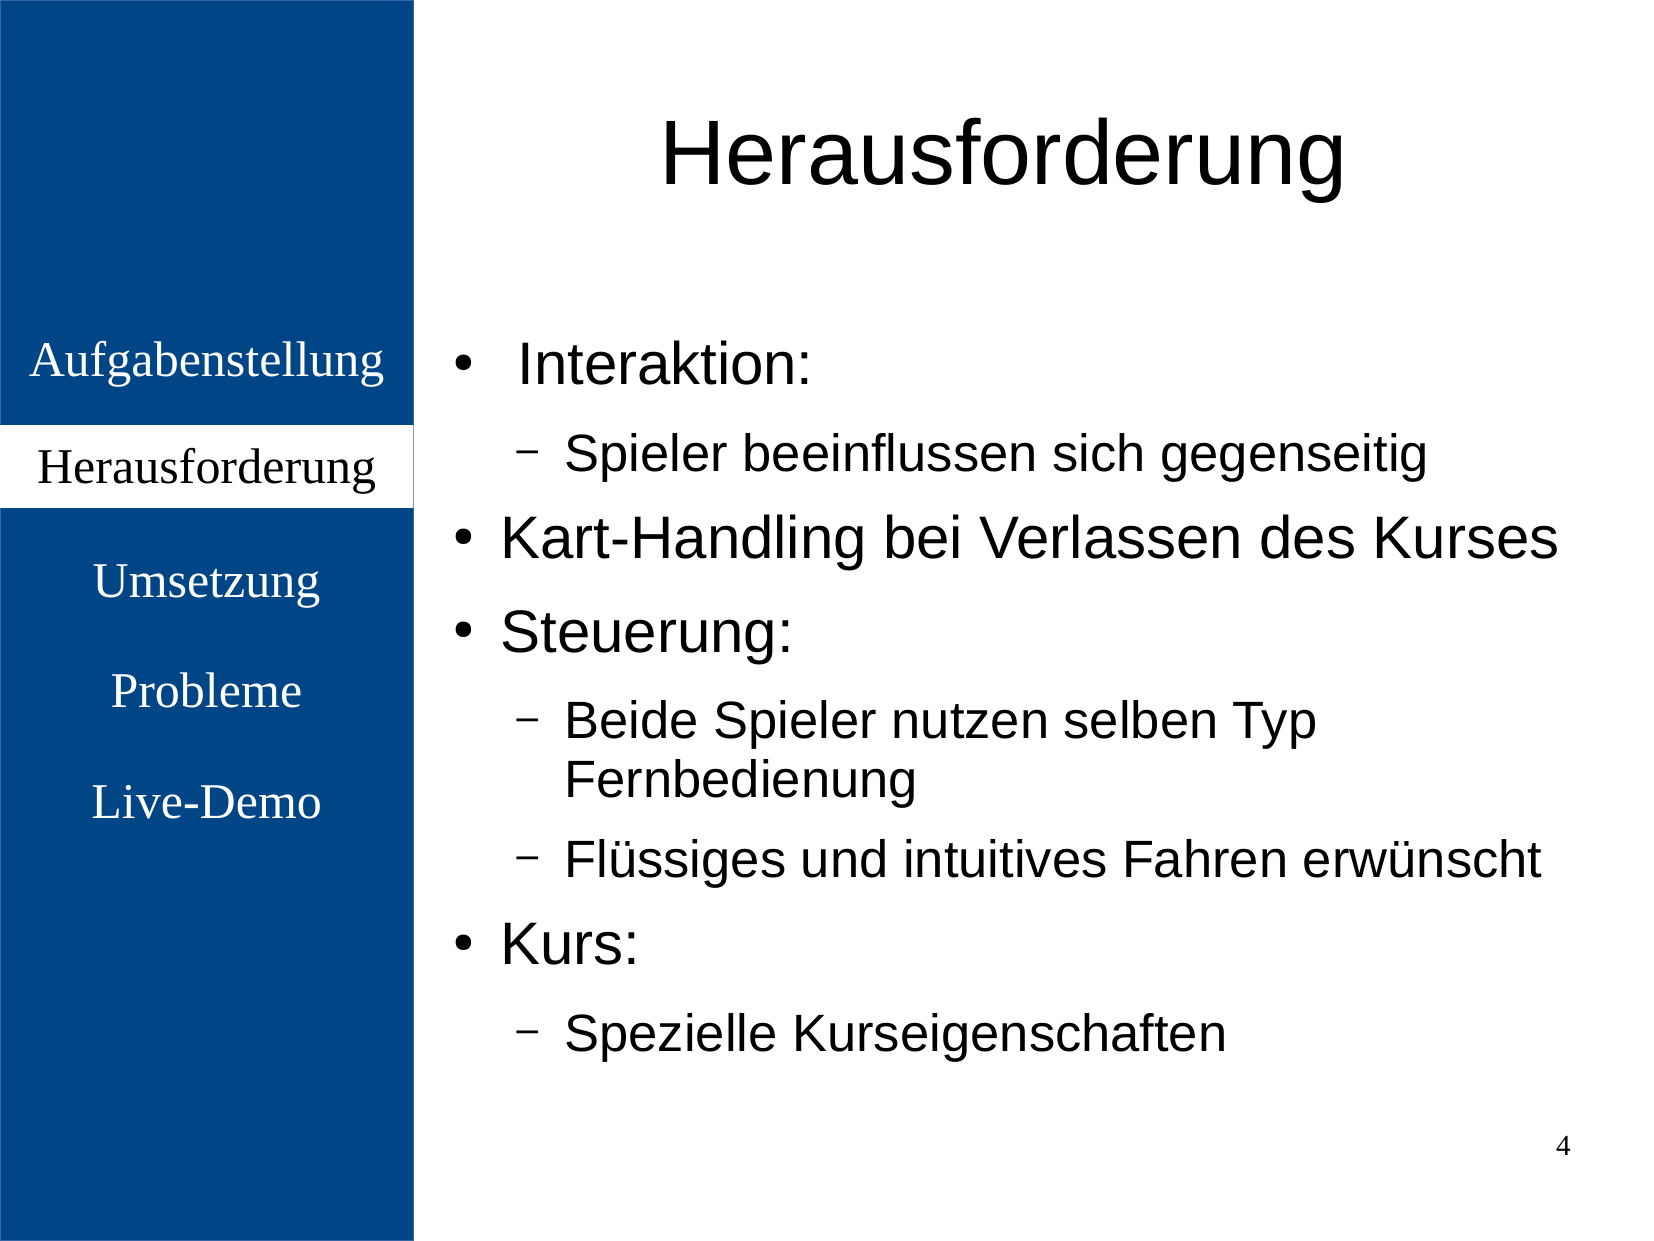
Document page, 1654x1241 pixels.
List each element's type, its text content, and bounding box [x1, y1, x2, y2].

list Interaktion: Spieler beeinflussen sich gegenseitig Kart-Handling bei Verlassen des Kurses Steuerung: Beide Spieler nutzen selben Typ Fernbedienung Flüssiges und intuitives Fahren erwünscht Kurs: Spezielle Kurseigenschaften [437, 330, 1571, 1075]
text_box Herausforderung [0, 425, 414, 508]
title Herausforderung [437, 49, 1571, 257]
